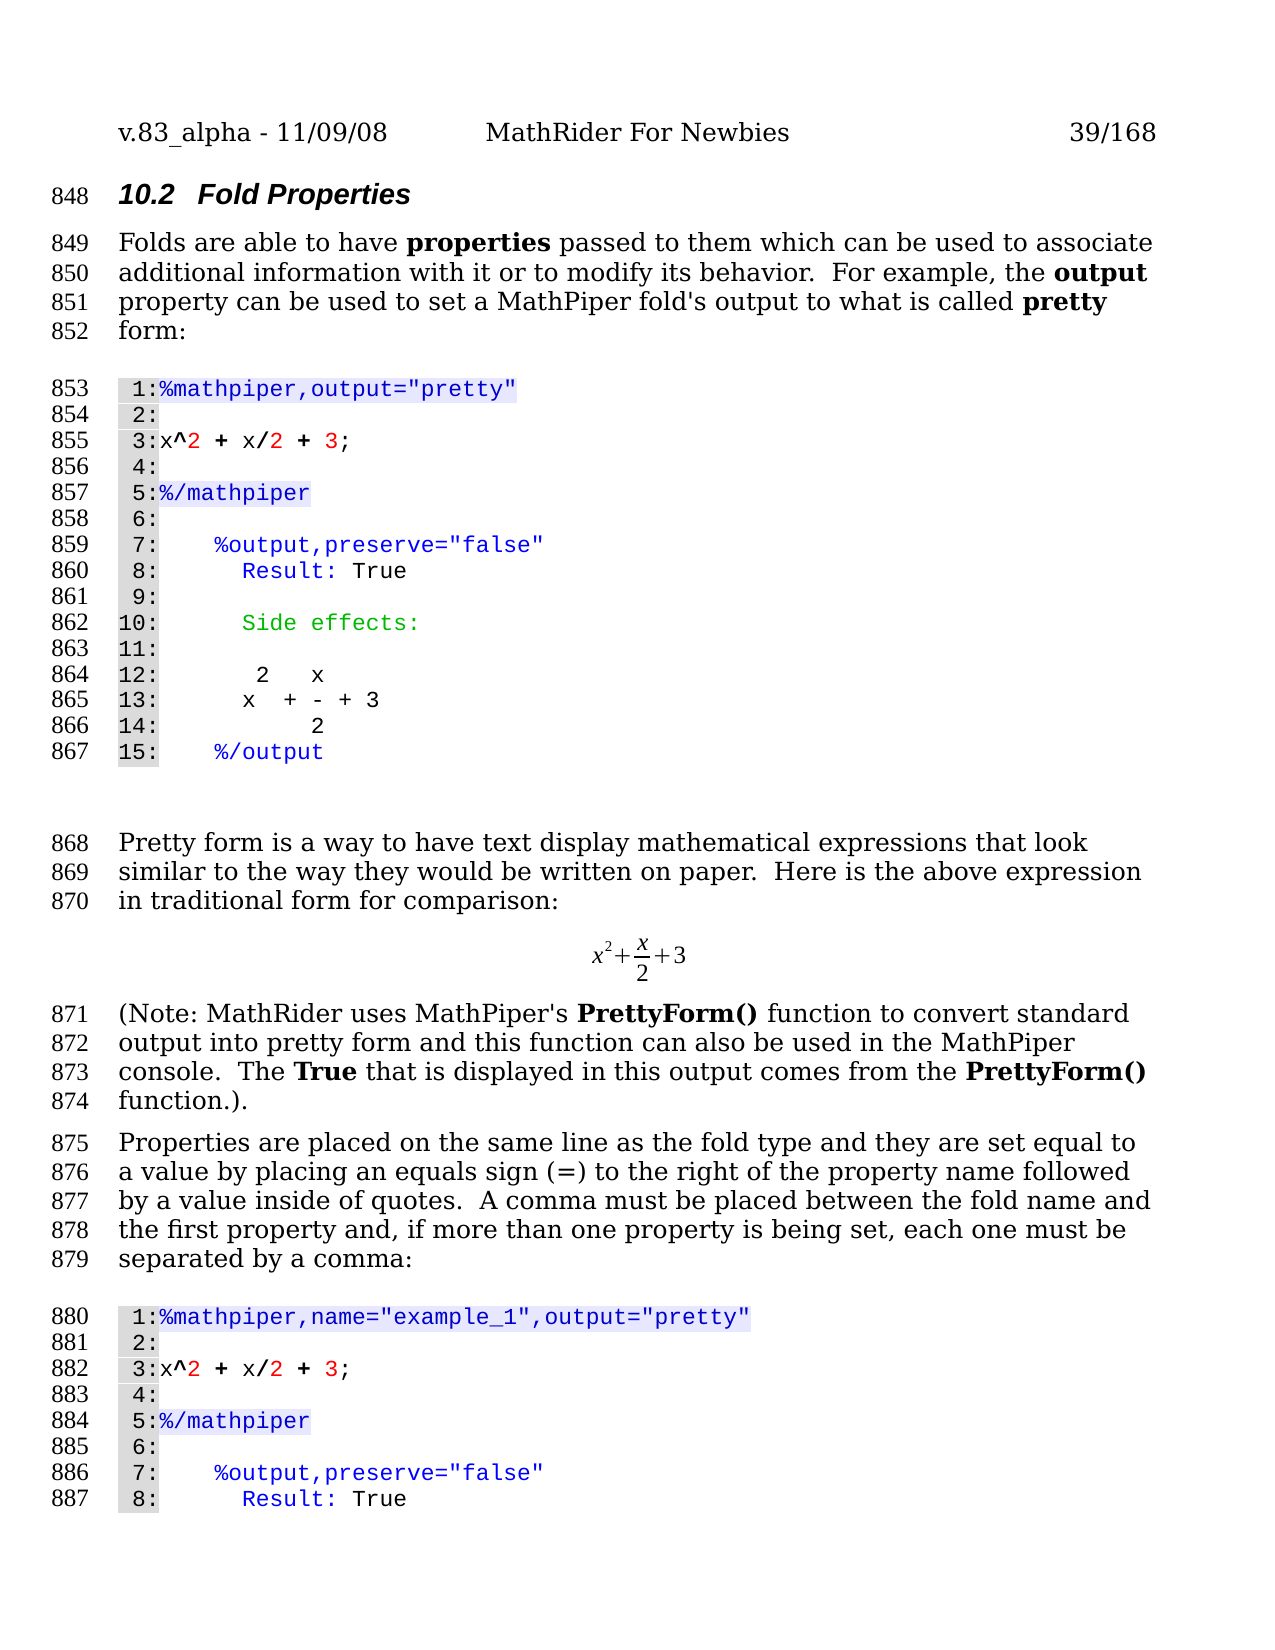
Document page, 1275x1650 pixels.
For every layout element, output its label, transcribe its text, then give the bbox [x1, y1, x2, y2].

text 2: [118, 1332, 1157, 1357]
text 8: Result: True [118, 1487, 1157, 1513]
text 14: 2 [118, 715, 1157, 741]
text 7: %output,preserve="false" [118, 533, 1157, 559]
text 3:x^2 + x/2 + 3; [118, 1357, 1157, 1383]
text 10: Side effects: [118, 611, 1157, 637]
text 2: [118, 403, 1157, 429]
text Properties are placed on the same line as the fold type and they are set equal to a value by placing an equals sign (=) to the right of the property name followed by a value inside of quotes. A comma must be placed between the fold name and the first property and, if more than one property is being set, each one must be separated by a comma: [118, 1128, 1157, 1274]
text 13: x + - + 3 [118, 689, 1157, 715]
text 6: [118, 1435, 1157, 1461]
text 15: %/output [118, 741, 1157, 767]
text 9: [118, 585, 1157, 611]
text 5:%/mathpiper [118, 481, 1157, 507]
text 4: [118, 1383, 1157, 1409]
text 12: 2 x [118, 663, 1157, 689]
text 1:%mathpiper,name="example_1",output="pretty" [118, 1306, 1157, 1332]
text Folds are able to have properties passed to them which can be used to associate additional information with it or to modify its behavior. For example, the output property can be used to set a MathPiper fold's output to what is called pretty form: [118, 228, 1157, 346]
text (Note: MathRider uses MathPiper's PrettyForm() function to convert standard output into pretty form and this function can also be used in the MathPiper console. The True that is displayed in this output comes from the PrettyForm() function.). [118, 999, 1157, 1116]
text 5:%/mathpiper [118, 1409, 1157, 1435]
text 1:%mathpiper,output="pretty" [118, 378, 1157, 403]
text Pretty form is a way to have text display mathematical expressions that look similar to the way they would be written on paper. Here is the above expression in traditional form for comparison: [118, 828, 1157, 916]
subtitle Fold Properties [118, 177, 1157, 210]
text 6: [118, 507, 1157, 533]
text 11: [118, 637, 1157, 663]
text 8: Result: True [118, 559, 1157, 585]
text 7: %output,preserve="false" [118, 1461, 1157, 1487]
text 4: [118, 455, 1157, 481]
text 3:x^2 + x/2 + 3; [118, 429, 1157, 455]
